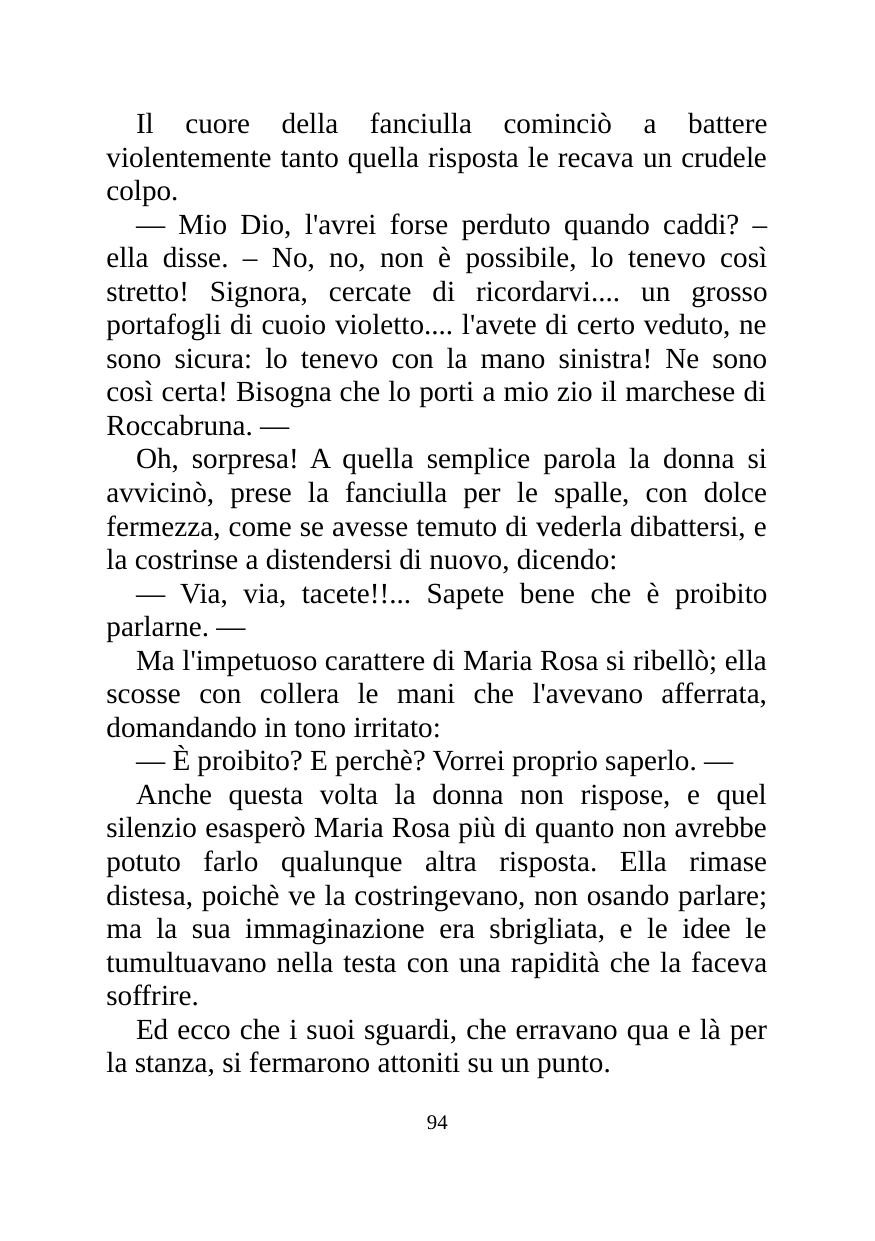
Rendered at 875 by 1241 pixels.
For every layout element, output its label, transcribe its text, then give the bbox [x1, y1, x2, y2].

text — È proibito? E perchè? Vorrei proprio saperlo. — [106, 743, 768, 777]
text Ma l'impetuoso carattere di Maria Rosa si ribellò; ella scosse con collera le mani che l'avevano afferrata, domandando in tono irritato: [106, 643, 768, 743]
text Il cuore della fanciulla cominciò a battere violentemente tanto quella risposta le recava un crudele colpo. [106, 106, 768, 207]
text Ed ecco che i suoi sguardi, che erravano qua e là per la stanza, si fermarono attoniti su un punto. [106, 1012, 768, 1079]
text — Via, via, tacete!!... Sapete bene che è proibito parlarne. — [106, 576, 768, 643]
text — Mio Dio, l'avrei forse perduto quando caddi? – ella disse. – No, no, non è possibile, lo tenevo così stretto! Signora, cercate di ricordarvi.... un grosso portafogli di cuoio violetto.... l'avete di certo veduto, ne sono sicura: lo tenevo con la mano sinistra! Ne sono così certa! Bisogna che lo porti a mio zio il marchese di Roccabruna. — [106, 207, 768, 442]
text Anche questa volta la donna non rispose, e quel silenzio esasperò Maria Rosa più di quanto non avrebbe potuto farlo qualunque altra risposta. Ella rimase distesa, poichè ve la costringevano, non osando parlare; ma la sua immaginazione era sbrigliata, e le idee le tumultuavano nella testa con una rapidità che la faceva soffrire. [106, 777, 768, 1012]
text Oh, sorpresa! A quella semplice parola la donna si avvicinò, prese la fanciulla per le spalle, con dolce fermezza, come se avesse temuto di vederla dibattersi, e la costrinse a distendersi di nuovo, dicendo: [106, 442, 768, 576]
